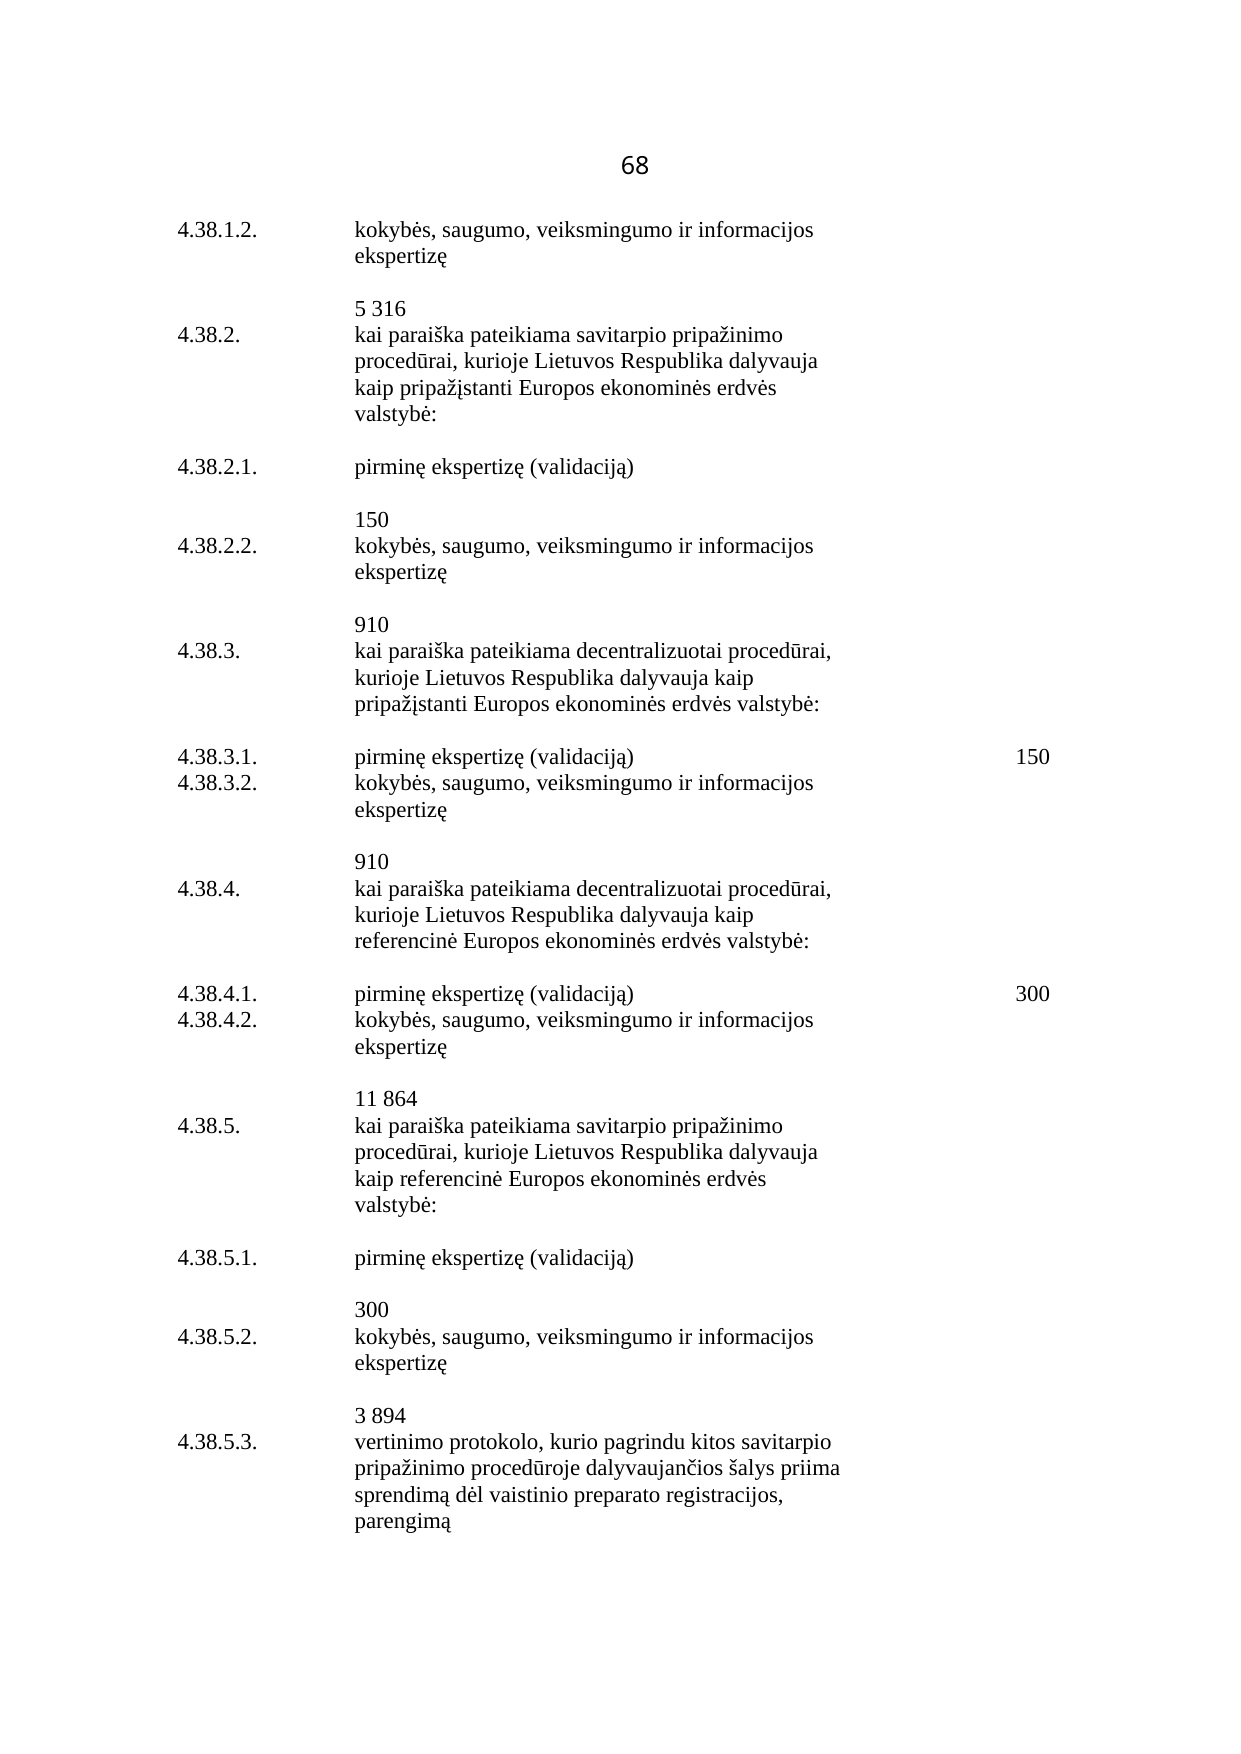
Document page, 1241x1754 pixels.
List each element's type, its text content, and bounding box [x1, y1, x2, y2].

text 4.38.3. kai paraiška pateikiama decentralizuotai procedūrai, kurioje Lietuvos Respublika dalyvauja kaip pripažįstanti Europos ekonominės erdvės valstybė: [177, 637, 841, 743]
text 4.38.3.1. pirminę ekspertizę (validaciją) 150 [177, 743, 1092, 769]
text 4.38.2.2. kokybės, saugumo, veiksmingumo ir informacijos ekspertizę 910 [177, 532, 841, 637]
text 4.38.5.2. kokybės, saugumo, veiksmingumo ir informacijos ekspertizę 3 894 [177, 1323, 841, 1428]
text 4.38.5. kai paraiška pateikiama savitarpio pripažinimo procedūrai, kurioje Lietuvos Respublika dalyvauja kaip referencinė Europos ekonominės erdvės valstybė: [177, 1112, 841, 1244]
text 4.38.5.3. vertinimo protokolo, kurio pagrindu kitos savitarpio pripažinimo procedūroje dalyvaujančios šalys priima sprendimą dėl vaistinio preparato registracijos, parengimą [177, 1428, 841, 1533]
text 4.38.4. kai paraiška pateikiama decentralizuotai procedūrai, kurioje Lietuvos Respublika dalyvauja kaip referencinė Europos ekonominės erdvės valstybė: [177, 875, 841, 980]
text 4.38.1.2. kokybės, saugumo, veiksmingumo ir informacijos ekspertizę 5 316 [177, 216, 841, 321]
text 4.38.4.2. kokybės, saugumo, veiksmingumo ir informacijos ekspertizę 11 864 [177, 1006, 841, 1112]
text 4.38.2.1. pirminę ekspertizę (validaciją) 150 [177, 453, 841, 532]
text 4.38.4.1. pirminę ekspertizę (validaciją) 300 [177, 980, 1092, 1006]
text 4.38.2. kai paraiška pateikiama savitarpio pripažinimo procedūrai, kurioje Lietuvos Respublika dalyvauja kaip pripažįstanti Europos ekonominės erdvės valstybė: [177, 321, 841, 453]
text 4.38.5.1. pirminę ekspertizę (validaciją) 300 [177, 1244, 841, 1323]
text 4.38.3.2. kokybės, saugumo, veiksmingumo ir informacijos ekspertizę 910 [177, 769, 841, 875]
